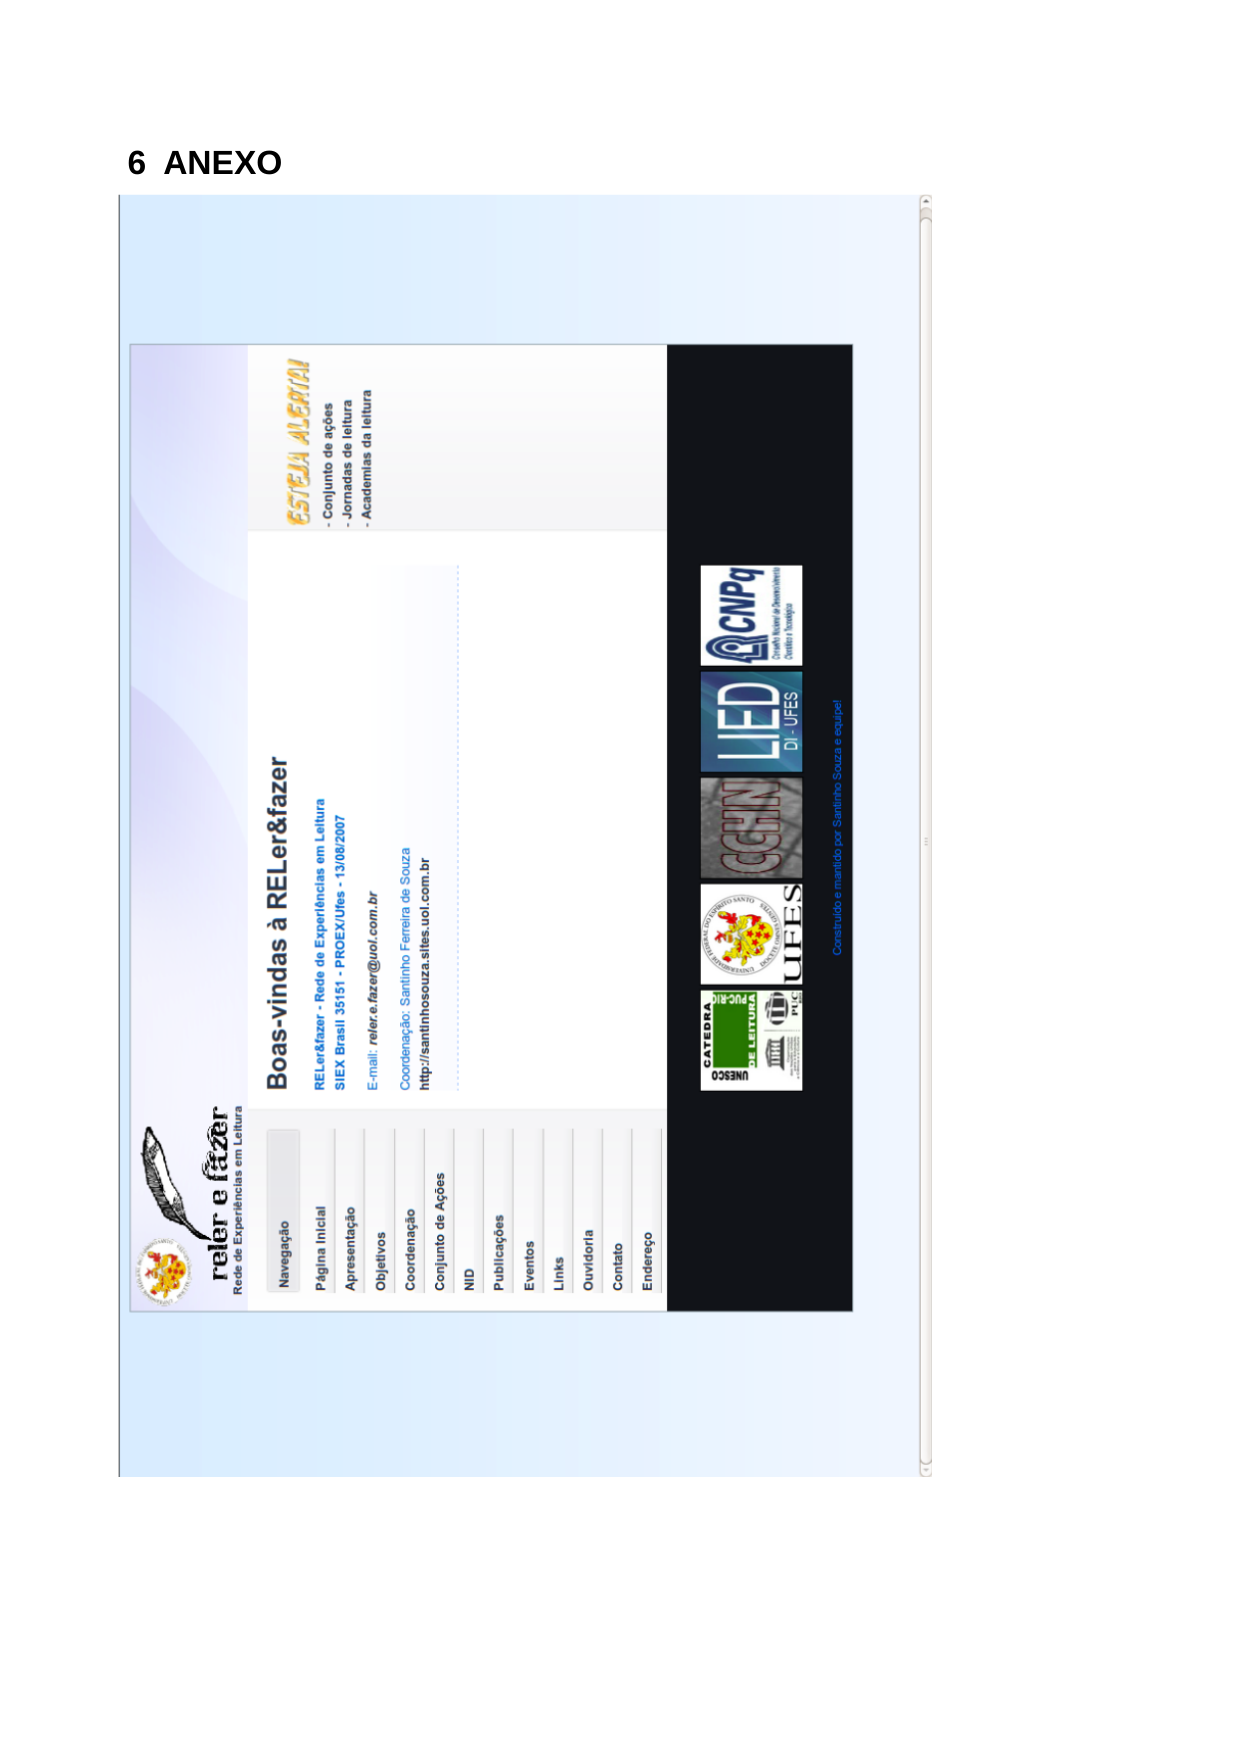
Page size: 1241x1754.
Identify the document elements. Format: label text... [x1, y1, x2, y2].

subtitle ANEXO [118, 143, 1122, 182]
picture [119, 196, 932, 1476]
